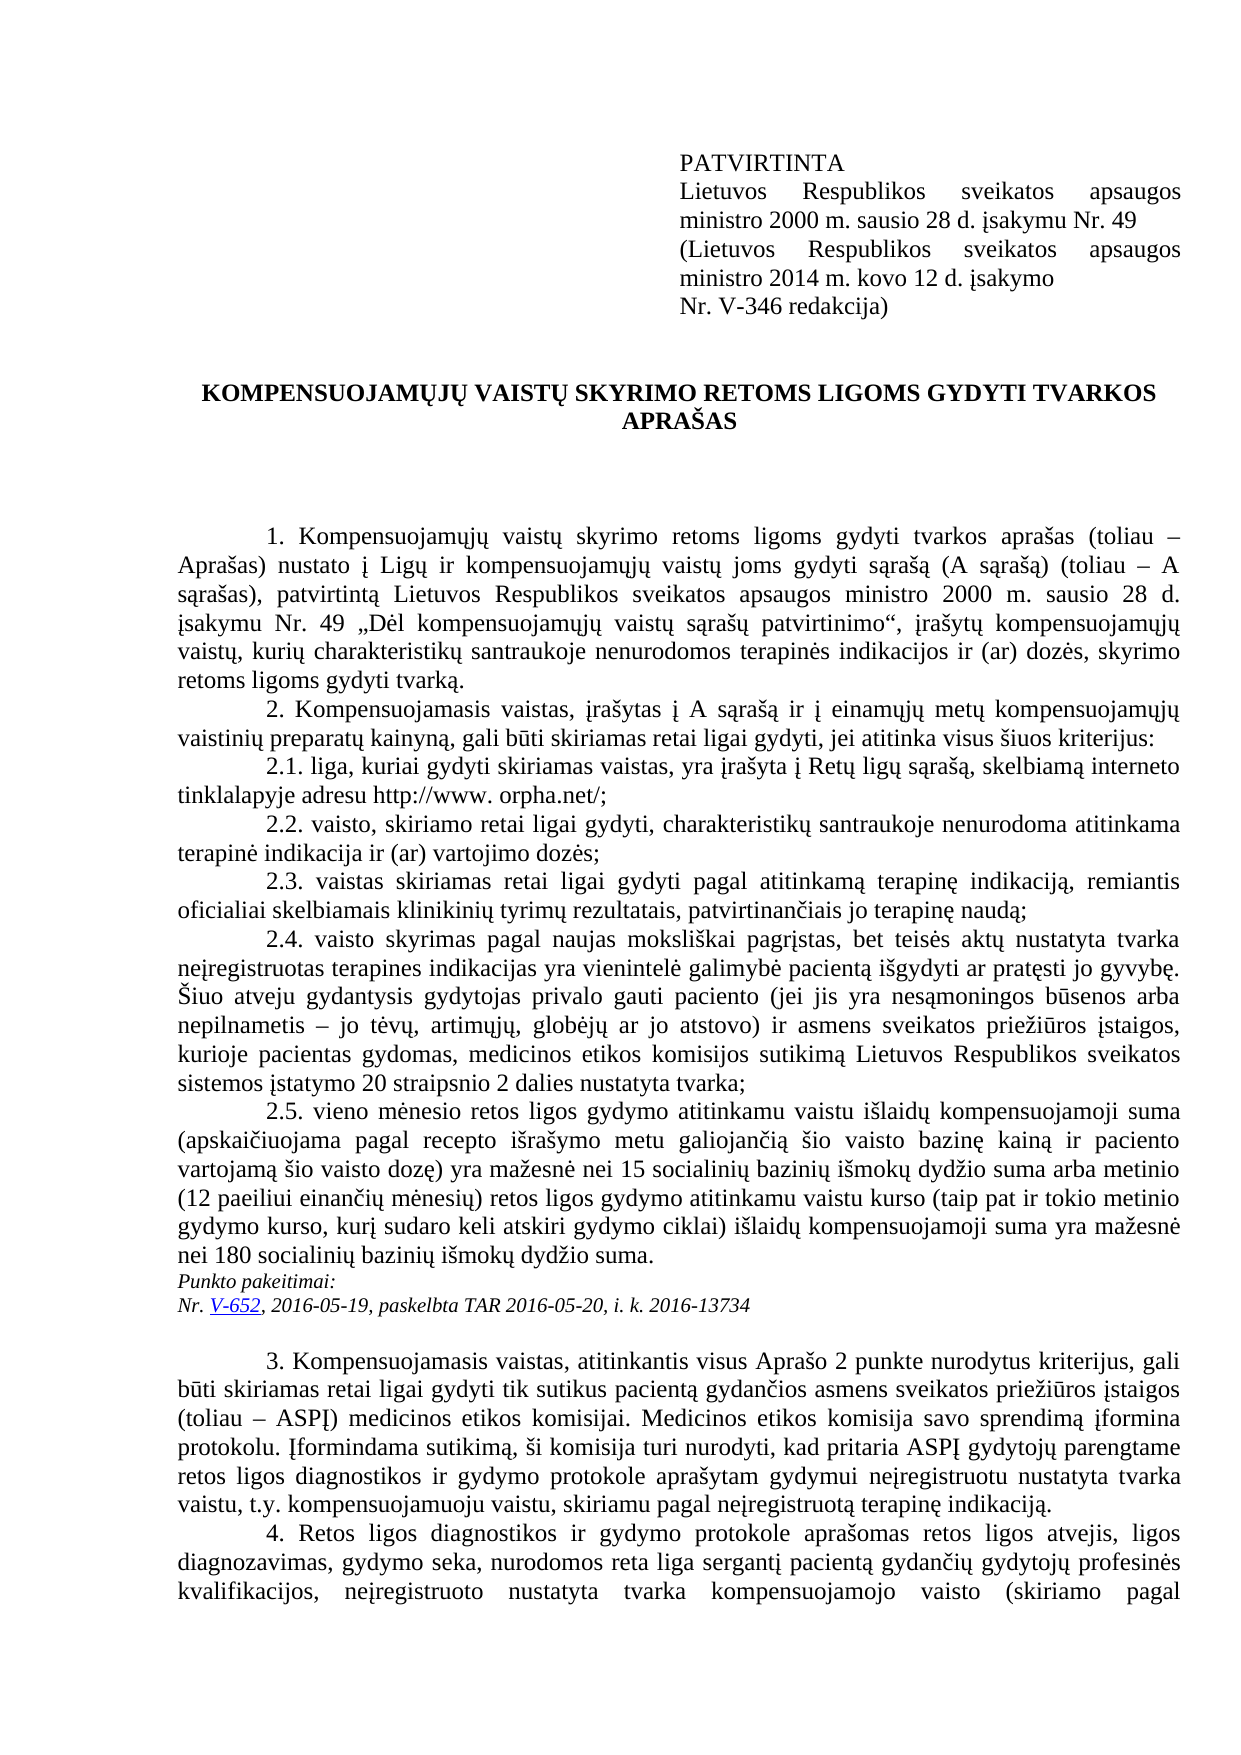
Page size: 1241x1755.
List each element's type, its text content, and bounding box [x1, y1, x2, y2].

text 2.4. vaisto skyrimas pagal naujas moksliškai pagrįstas, bet teisės aktų nustatyta tvarka neįregistruotas terapines indikacijas yra vienintelė galimybė pacientą išgydyti ar pratęsti jo gyvybę. Šiuo atveju gydantysis gydytojas privalo gauti paciento (jei jis yra nesąmoningos būsenos arba nepilnametis – jo tėvų, artimųjų, globėjų ar jo atstovo) ir asmens sveikatos priežiūros įstaigos, kurioje pacientas gydomas, medicinos etikos komisijos sutikimą Lietuvos Respublikos sveikatos sistemos įstatymo 20 straipsnio 2 dalies nustatyta tvarka; [177, 924, 1181, 1096]
text PATVIRTINTA [574, 148, 1181, 176]
text (Lietuvos Respublikos sveikatos apsaugos ministro 2014 m. kovo 12 d. įsakymo [679, 234, 1181, 291]
text Punkto pakeitimai: [177, 1269, 1181, 1293]
text 4. Retos ligos diagnostikos ir gydymo protokole aprašomas retos ligos atvejis, ligos diagnozavimas, gydymo seka, nurodomos reta liga sergantį pacientą gydančių gydytojų profesinės kvalifikacijos, neįregistruoto nustatyta tvarka kompensuojamojo vaisto (skiriamo pagal [177, 1518, 1181, 1604]
text 1. Kompensuojamųjų vaistų skyrimo retoms ligoms gydyti tvarkos aprašas (toliau – Aprašas) nustato į Ligų ir kompensuojamųjų vaistų joms gydyti sąrašą (A sąrašą) (toliau – A sąrašas), patvirtintą Lietuvos Respublikos sveikatos apsaugos ministro 2000 m. sausio 28 d. įsakymu Nr. 49 „Dėl kompensuojamųjų vaistų sąrašų patvirtinimo“, įrašytų kompensuojamųjų vaistų, kurių charakteristikų santraukoje nenurodomos terapinės indikacijos ir (ar) dozės, skyrimo retoms ligoms gydyti tvarką. [177, 521, 1181, 694]
text 2.5. vieno mėnesio retos ligos gydymo atitinkamu vaistu išlaidų kompensuojamoji suma (apskaičiuojama pagal recepto išrašymo metu galiojančią šio vaisto bazinę kainą ir paciento vartojamą šio vaisto dozę) yra mažesnė nei 15 socialinių bazinių išmokų dydžio suma arba metinio (12 paeiliui einančių mėnesių) retos ligos gydymo atitinkamu vaistu kurso (taip pat ir tokio metinio gydymo kurso, kurį sudaro keli atskiri gydymo ciklai) išlaidų kompensuojamoji suma yra mažesnė nei 180 socialinių bazinių išmokų dydžio suma. [177, 1096, 1181, 1269]
text 2.2. vaisto, skiriamo retai ligai gydyti, charakteristikų santraukoje nenurodoma atitinkama terapinė indikacija ir (ar) vartojimo dozės; [177, 809, 1181, 866]
text 2.1. liga, kuriai gydyti skiriamas vaistas, yra įrašyta į Retų ligų sąrašą, skelbiamą interneto tinklalapyje adresu http://www. orpha.net/; [177, 751, 1181, 809]
text 3. Kompensuojamasis vaistas, atitinkantis visus Aprašo 2 punkte nurodytus kriterijus, gali būti skiriamas retai ligai gydyti tik sutikus pacientą gydančios asmens sveikatos priežiūros įstaigos (toliau – ASPĮ) medicinos etikos komisijai. Medicinos etikos komisija savo sprendimą įformina protokolu. Įformindama sutikimą, ši komisija turi nurodyti, kad pritaria ASPĮ gydytojų parengtame retos ligos diagnostikos ir gydymo protokole aprašytam gydymui neįregistruotu nustatyta tvarka vaistu, t.y. kompensuojamuoju vaistu, skiriamu pagal neįregistruotą terapinę indikaciją. [177, 1346, 1181, 1518]
text KOMPENSUOJAMŲJŲ VAISTŲ SKYRIMO RETOMS LIGOMS GYDYTI TVARKOS APRAŠAS [177, 378, 1181, 435]
text Nr. V-346 redakcija) [679, 291, 1181, 320]
text 2.3. vaistas skiriamas retai ligai gydyti pagal atitinkamą terapinę indikaciją, remiantis oficialiai skelbiamais klinikinių tyrimų rezultatais, patvirtinančiais jo terapinę naudą; [177, 866, 1181, 924]
text Nr. V-652, 2016-05-19, paskelbta TAR 2016-05-20, i. k. 2016-13734 [177, 1293, 1181, 1317]
text Lietuvos Respublikos sveikatos apsaugos ministro 2000 m. sausio 28 d. įsakymu Nr. 49 [679, 176, 1181, 234]
text 2. Kompensuojamasis vaistas, įrašytas į A sąrašą ir į einamųjų metų kompensuojamųjų vaistinių preparatų kainyną, gali būti skiriamas retai ligai gydyti, jei atitinka visus šiuos kriterijus: [177, 694, 1181, 751]
